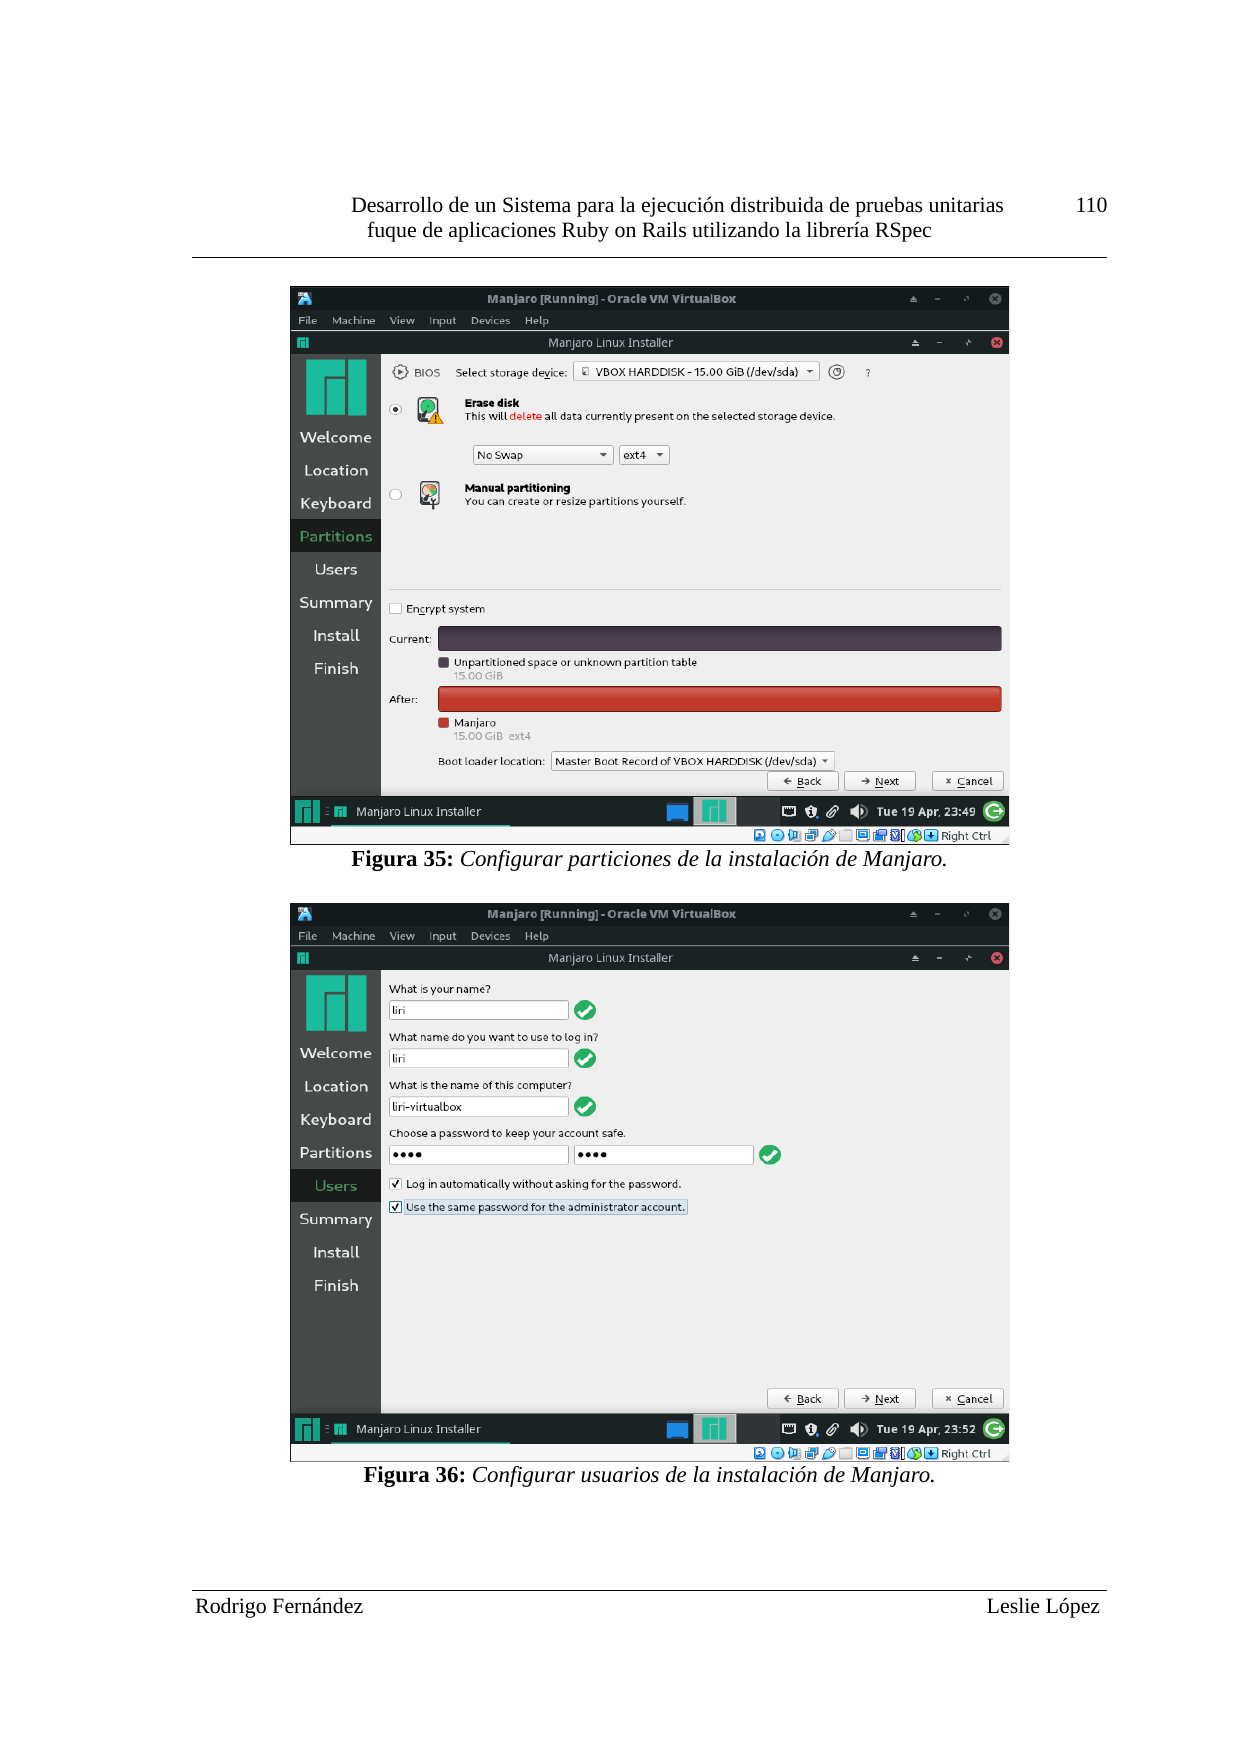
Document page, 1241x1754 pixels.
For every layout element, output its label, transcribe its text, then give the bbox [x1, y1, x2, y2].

text Figura 36: Configurar usuarios de la instalación de Manjaro. [290, 1462, 1009, 1488]
picture [290, 286, 1010, 845]
text Figura 35: Configurar particiones de la instalación de Manjaro. [290, 845, 1009, 871]
picture [290, 903, 1010, 1462]
